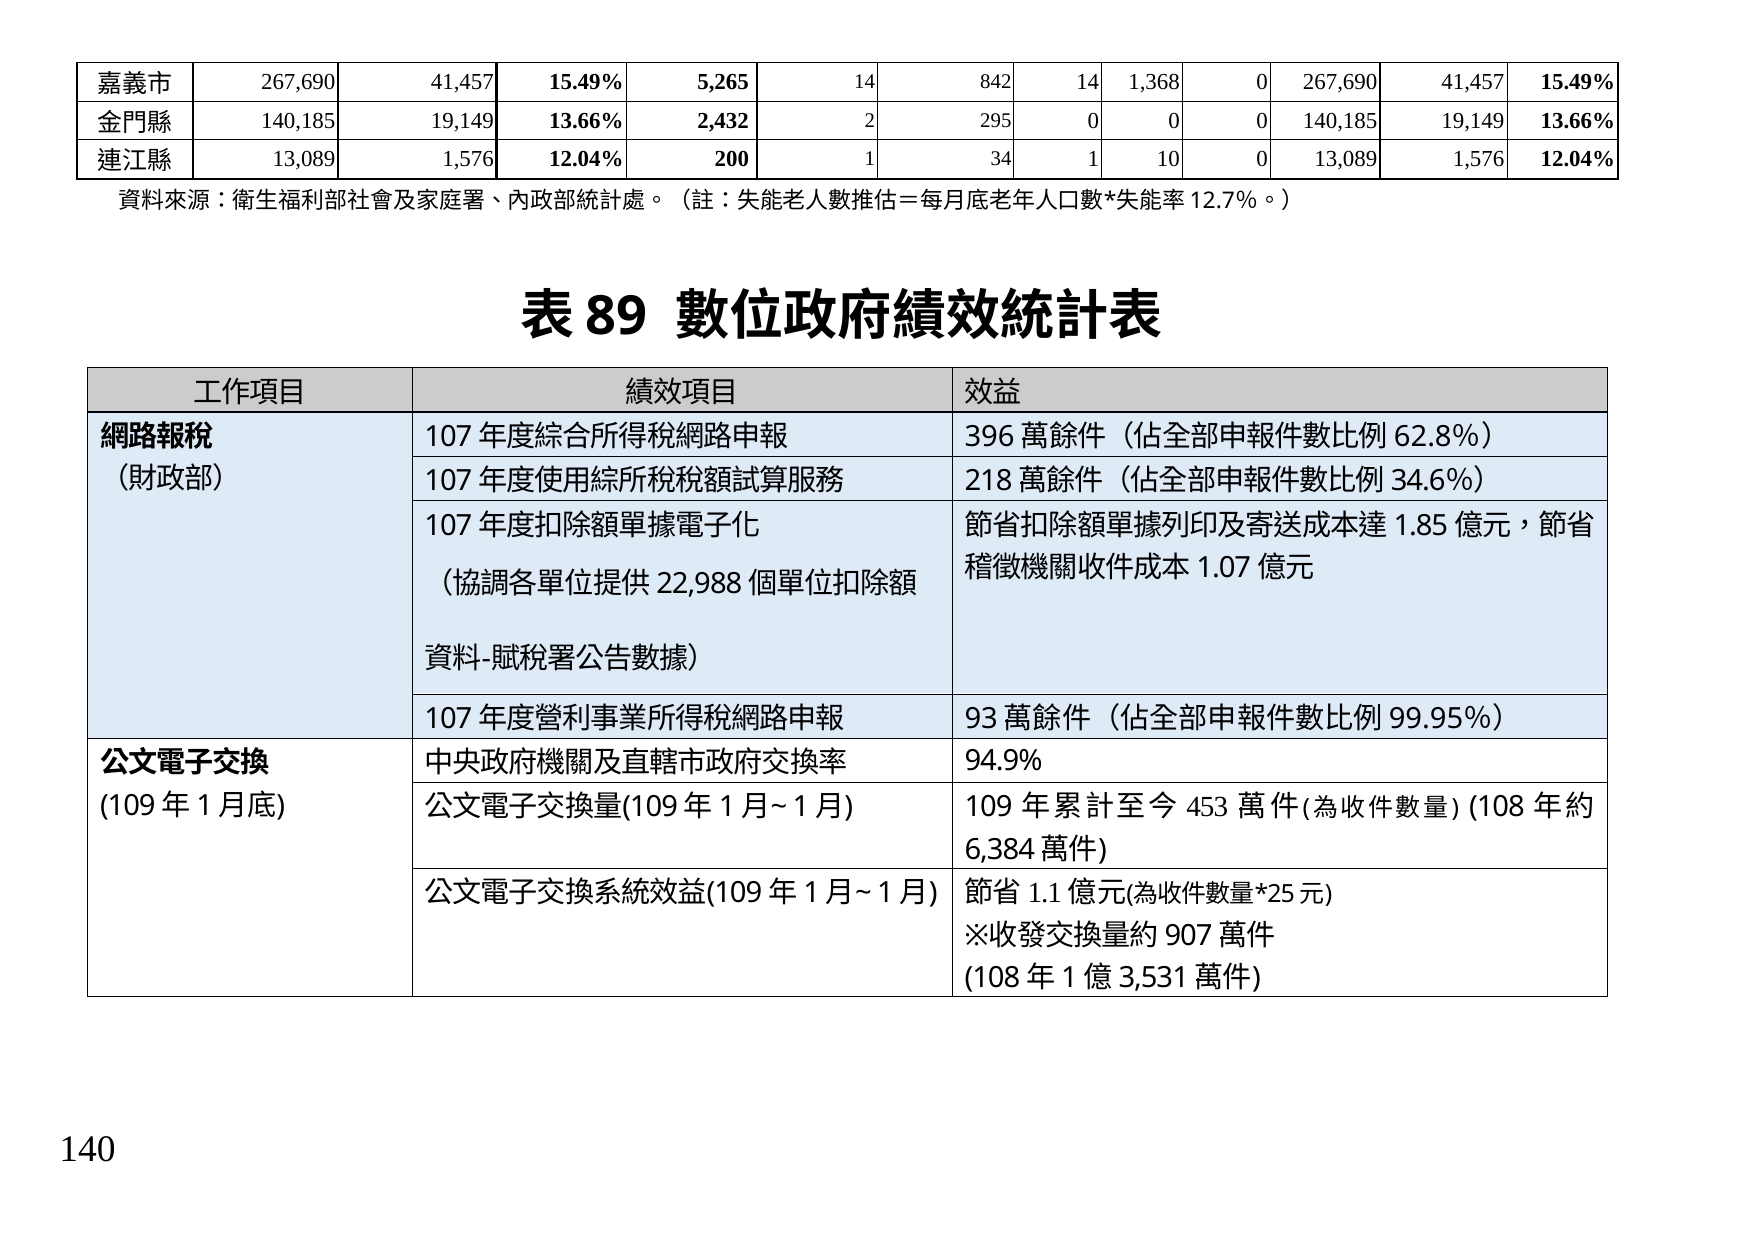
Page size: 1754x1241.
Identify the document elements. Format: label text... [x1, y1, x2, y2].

table_cell 107年度營利事業所得稅網路申報 [413, 695, 952, 738]
table_cell 12.04% [1508, 140, 1617, 178]
table_cell 107年度綜合所得稅網路申報 [413, 413, 952, 456]
text 資料來源：衛生福利部社會及家庭署、內政部統計處。（註：失能老人數推估＝每月底老年人口數*失能率12.7％。） [118, 180, 1636, 217]
table_cell 107年度使用綜所稅稅額試算服務 [413, 457, 952, 500]
table_cell 41,457 [1381, 63, 1507, 101]
table_cell 1 [758, 140, 877, 178]
table_cell 93萬餘件（佔全部申報件數比例99.95％） [953, 695, 1607, 738]
table_cell 13.66% [1508, 102, 1617, 139]
table_cell 14 [1014, 63, 1101, 101]
table_cell 嘉義市 [78, 63, 192, 101]
table_cell 0 [1183, 63, 1270, 101]
table_cell 13.66% [498, 102, 626, 139]
table_cell 140,185 [194, 102, 337, 139]
table_cell 10 [1102, 140, 1182, 178]
table_cell 267,690 [194, 63, 337, 101]
table_cell 中央政府機關及直轄市政府交換率 [413, 739, 952, 782]
table_cell 1,368 [1102, 63, 1182, 101]
table_cell 金門縣 [78, 102, 192, 139]
table_cell 節省扣除額單據列印及寄送成本達1.85億元，節省稽徵機關收件成本1.07億元 [953, 501, 1607, 693]
table_cell 1,576 [1381, 140, 1507, 178]
table_cell 連江縣 [78, 140, 192, 178]
table_cell 140,185 [1271, 102, 1379, 139]
table_cell 2,432 [627, 102, 756, 139]
table_cell 107年度扣除額單據電子化 （協調各單位提供22,988個單位扣除額資料-賦稅署公告數據） [413, 501, 952, 693]
table_cell 1 [1014, 140, 1101, 178]
table_cell 0 [1183, 140, 1270, 178]
table_cell 218萬餘件（佔全部申報件數比例34.6％） [953, 457, 1607, 500]
table_cell 12.04% [498, 140, 626, 178]
table_cell 15.49% [498, 63, 626, 101]
table_cell 14 [758, 63, 877, 101]
table_cell 0 [1102, 102, 1182, 139]
table_cell 295 [878, 102, 1013, 139]
table_cell 19,149 [339, 102, 495, 139]
table_cell 網路報稅 （財政部） [88, 413, 412, 738]
table_cell 200 [627, 140, 756, 178]
table_cell 34 [878, 140, 1013, 178]
table_cell 1,576 [339, 140, 495, 178]
table_cell 節省1.1億元(為收件數量*25元) ※收發交換量約907萬件 (108年1億3,531萬件) [953, 869, 1607, 996]
table_cell 19,149 [1381, 102, 1507, 139]
table_header 工作項目 [88, 368, 412, 411]
table_cell 15.49% [1508, 63, 1617, 101]
table_header 效益 [953, 368, 1607, 411]
table_cell 94.9% [953, 739, 1607, 782]
table_cell 13,089 [1271, 140, 1379, 178]
table_cell 842 [878, 63, 1013, 101]
table_cell 41,457 [339, 63, 495, 101]
table_cell 396萬餘件（佔全部申報件數比例62.8％） [953, 413, 1607, 456]
table_cell 公文電子交換 (109年1月底) [88, 739, 412, 996]
table_cell 5,265 [627, 63, 756, 101]
subtitle 表89 數位政府績效統計表 [59, 255, 1636, 367]
table_header 績效項目 [413, 368, 952, 411]
table_cell 公文電子交換系統效益(109年1月~ 1月) [413, 869, 952, 996]
table_cell 2 [758, 102, 877, 139]
table_cell 109年累計至今453萬件(為收件數量) (108年約6,384萬件) [953, 783, 1607, 868]
table_cell 267,690 [1271, 63, 1379, 101]
table_cell 0 [1014, 102, 1101, 139]
table_cell 13,089 [194, 140, 337, 178]
table_cell 0 [1183, 102, 1270, 139]
table_cell 公文電子交換量(109年1月~ 1月) [413, 783, 952, 868]
